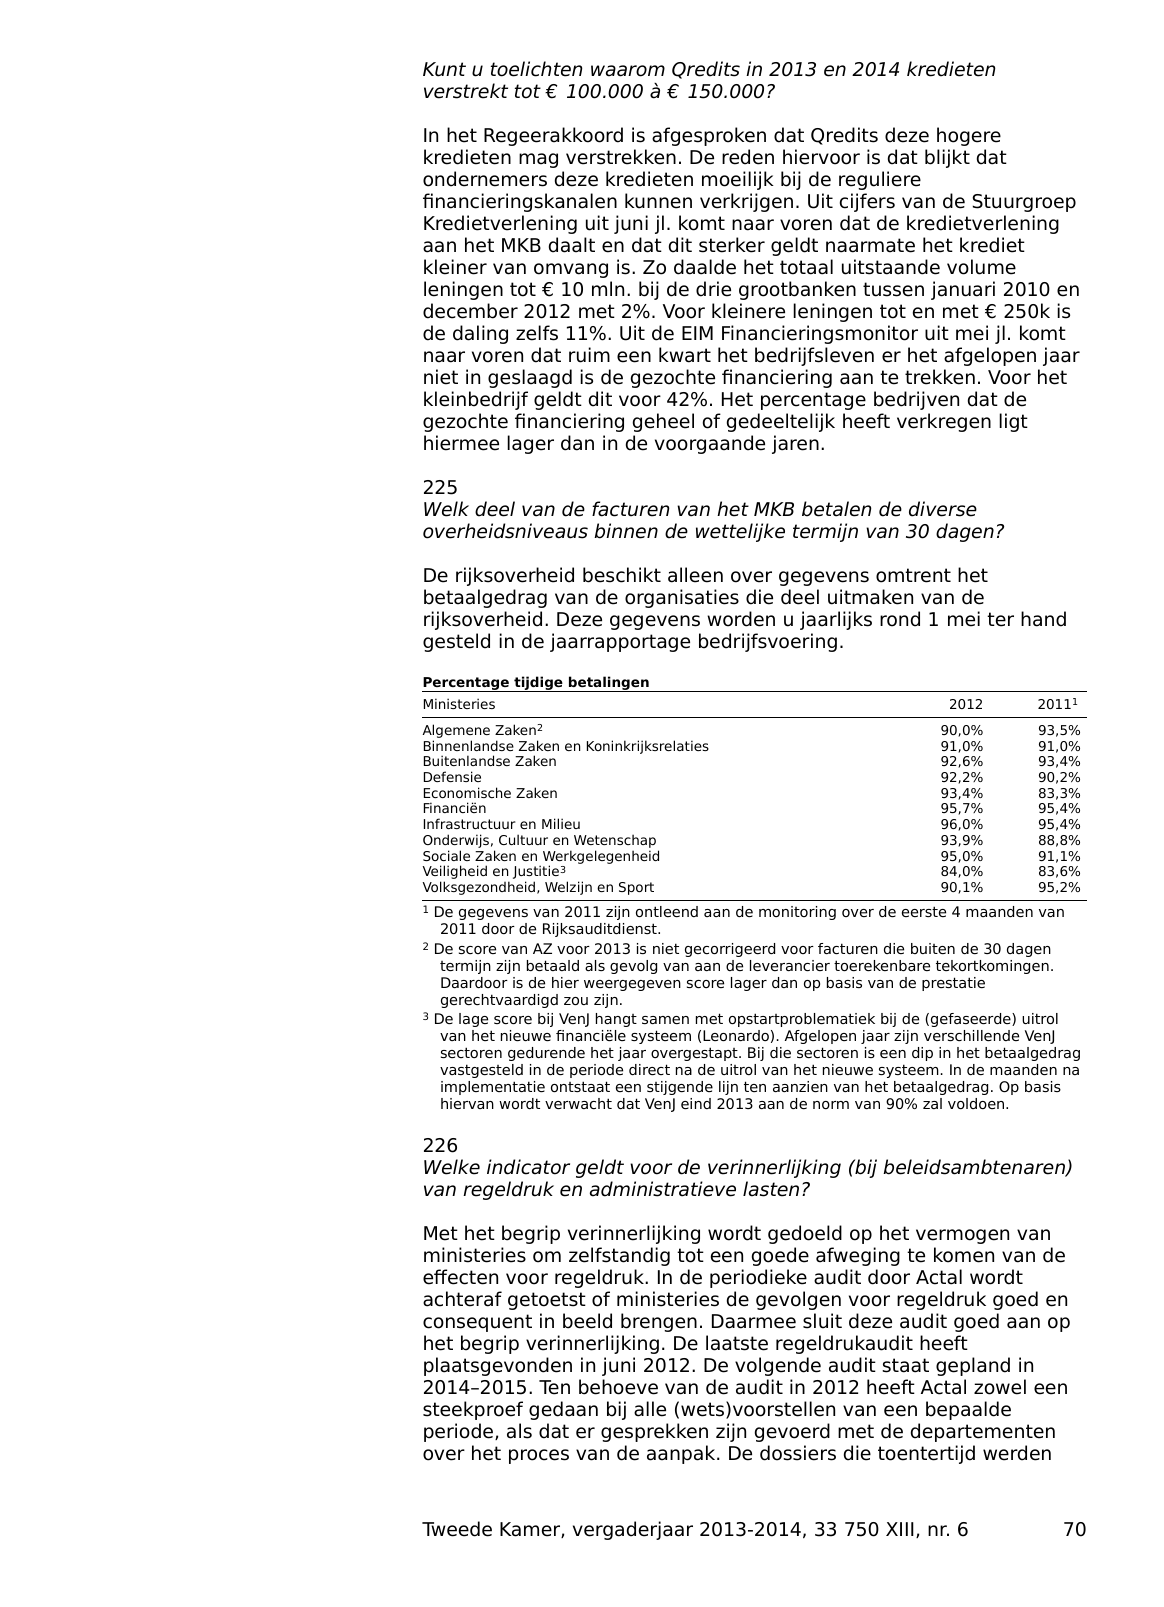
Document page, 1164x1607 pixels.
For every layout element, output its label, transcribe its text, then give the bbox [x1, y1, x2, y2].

table_cell 92,2% [896, 770, 989, 786]
table_cell 93,5% [989, 718, 1087, 738]
table_cell 93,4% [989, 754, 1087, 770]
table_cell 83,3% [989, 786, 1087, 801]
table_cell 2012 [896, 692, 989, 717]
table_cell Algemene Zaken2 [422, 718, 896, 738]
table_cell Financiën [422, 801, 896, 817]
table_cell 93,9% [896, 833, 989, 848]
table_cell 95,0% [896, 849, 989, 864]
table_cell 88,8% [989, 833, 1087, 848]
text De rijksoverheid beschikt alleen over gegevens omtrent het betaalgedrag van de organisaties die deel uitmaken van de rijksoverheid. Deze gegevens worden u jaarlijks rond 1 mei ter hand gesteld in de jaarrapportage bedrijfsvoering. [422, 565, 1087, 653]
text Welke indicator geldt voor de verinnerlijking (bij beleidsambtenaren) van regeldruk en administratieve lasten? [422, 1157, 1087, 1201]
text 226 [422, 1135, 1087, 1157]
table_cell 90,1% [896, 880, 989, 900]
table_cell 91,1% [989, 849, 1087, 864]
table_cell Infrastructuur en Milieu [422, 817, 896, 833]
table_cell 1 De gegevens van 2011 zijn ontleend aan de monitoring over de eerste 4 maanden van 2011 door de Rijksauditdienst. 2 De score van AZ voor 2013 is niet gecorrigeerd voor facturen die buiten de 30 dagen termijn zijn betaald als gevolg van aan de leverancier toerekenbare tekortkomingen. Daardoor is de hier weergegeven score lager dan op basis van de prestatie gerechtvaardigd zou zijn. 3 De lage score bij VenJ hangt samen met opstartproblematiek bij de (gefaseerde) uitrol van het nieuwe financiële systeem (Leonardo). Afgelopen jaar zijn verschillende VenJ sectoren gedurende het jaar overgestapt. Bij die sectoren is een dip in het betaalgedrag vastgesteld in de periode direct na de uitrol van het nieuwe systeem. In de maanden na implementatie ontstaat een stijgende lijn ten aanzien van het betaalgedrag. Op basis hiervan wordt verwacht dat VenJ eind 2013 aan de norm van 90% zal voldoen. [422, 901, 1087, 1113]
table_cell Binnenlandse Zaken en Koninkrijksrelaties [422, 738, 896, 754]
text Kunt u toelichten waarom Qredits in 2013 en 2014 kredieten verstrekt tot € 100.000 à € 150.000? [422, 59, 1087, 103]
text 225 [422, 477, 1087, 499]
table_cell 96,0% [896, 817, 989, 833]
table_cell 95,4% [989, 817, 1087, 833]
table_cell 93,4% [896, 786, 989, 801]
table_cell 95,2% [989, 880, 1087, 900]
text Met het begrip verinnerlijking wordt gedoeld op het vermogen van ministeries om zelfstandig tot een goede afweging te komen van de effecten voor regeldruk. In de periodieke audit door Actal wordt achteraf getoetst of ministeries de gevolgen voor regeldruk goed en consequent in beeld brengen. Daarmee sluit deze audit goed aan op het begrip verinnerlijking. De laatste regeldrukaudit heeft plaatsgevonden in juni 2012. De volgende audit staat gepland in 2014–2015. Ten behoeve van de audit in 2012 heeft Actal zowel een steekproef gedaan bij alle (wets)voorstellen van een bepaalde periode, als dat er gesprekken zijn gevoerd met de departementen over het proces van de aanpak. De dossiers die toentertijd werden [422, 1223, 1087, 1465]
table_cell Defensie [422, 770, 896, 786]
table_cell Volksgezondheid, Welzijn en Sport [422, 880, 896, 900]
table_cell 95,4% [989, 801, 1087, 817]
table_cell 91,0% [896, 738, 989, 754]
table_cell 95,7% [896, 801, 989, 817]
table_cell Sociale Zaken en Werkgelegenheid [422, 849, 896, 864]
table_cell Onderwijs, Cultuur en Wetenschap [422, 833, 896, 848]
table_cell Veiligheid en Justitie3 [422, 864, 896, 880]
table_cell 92,6% [896, 754, 989, 770]
table_cell 84,0% [896, 864, 989, 880]
table_cell Economische Zaken [422, 786, 896, 801]
table_cell 83,6% [989, 864, 1087, 880]
table_cell 90,0% [896, 718, 989, 738]
table_cell 91,0% [989, 738, 1087, 754]
table_cell 20111 [989, 692, 1087, 717]
table_cell 90,2% [989, 770, 1087, 786]
text Welk deel van de facturen van het MKB betalen de diverse overheidsniveaus binnen de wettelijke termijn van 30 dagen? [422, 499, 1087, 543]
table_header Percentage tijdige betalingen [422, 675, 1087, 691]
text In het Regeerakkoord is afgesproken dat Qredits deze hogere kredieten mag verstrekken. De reden hiervoor is dat blijkt dat ondernemers deze kredieten moeilijk bij de reguliere financieringskanalen kunnen verkrijgen. Uit cijfers van de Stuurgroep Kredietverlening uit juni jl. komt naar voren dat de kredietverlening aan het MKB daalt en dat dit sterker geldt naarmate het krediet kleiner van omvang is. Zo daalde het totaal uitstaande volume leningen tot € 10 mln. bij de drie grootbanken tussen januari 2010 en december 2012 met 2%. Voor kleinere leningen tot en met € 250k is de daling zelfs 11%. Uit de EIM Financieringsmonitor uit mei jl. komt naar voren dat ruim een kwart het bedrijfsleven er het afgelopen jaar niet in geslaagd is de gezochte financiering aan te trekken. Voor het kleinbedrijf geldt dit voor 42%. Het percentage bedrijven dat de gezochte financiering geheel of gedeeltelijk heeft verkregen ligt hiermee lager dan in de voorgaande jaren. [422, 125, 1087, 455]
table_cell Buitenlandse Zaken [422, 754, 896, 770]
table_cell Ministeries [422, 692, 896, 717]
